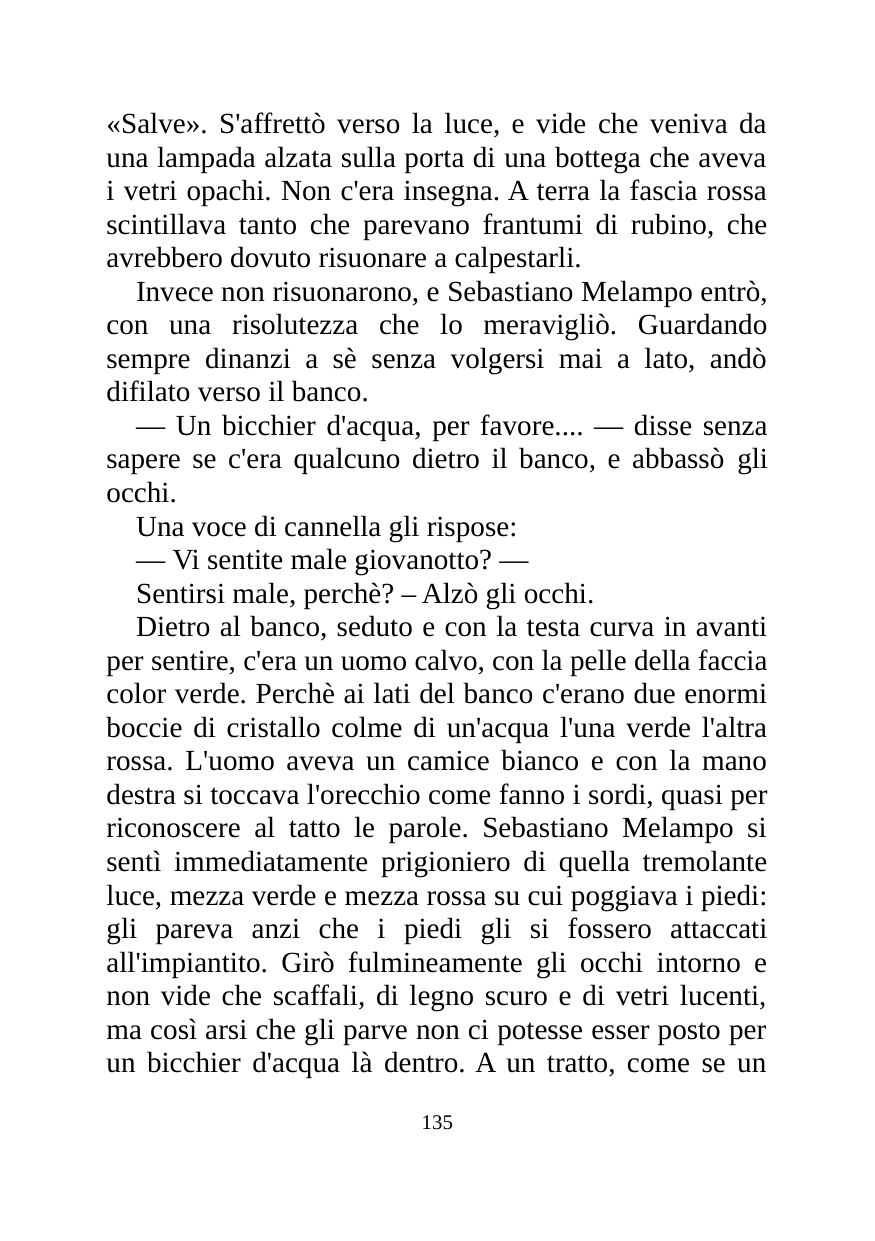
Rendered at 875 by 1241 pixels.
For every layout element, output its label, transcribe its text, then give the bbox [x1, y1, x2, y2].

text Una voce di cannella gli rispose: [106, 509, 768, 542]
text Sentirsi male, perchè? – Alzò gli occhi. [106, 576, 768, 609]
text — Vi sentite male giovanotto? — [106, 542, 768, 576]
text — Un bicchier d'acqua, per favore.... — disse senza sapere se c'era qualcuno dietro il banco, e abbassò gli occhi. [106, 408, 768, 509]
text «Salve». S'affrettò verso la luce, e vide che veniva da una lampada alzata sulla porta di una bottega che aveva i vetri opachi. Non c'era insegna. A terra la fascia rossa scintillava tanto che parevano frantumi di rubino, che avrebbero dovuto risuonare a calpestarli. [106, 106, 768, 274]
text Invece non risuonarono, e Sebastiano Melampo entrò, con una risolutezza che lo meravigliò. Guardando sempre dinanzi a sè senza volgersi mai a lato, andò difilato verso il banco. [106, 274, 768, 408]
text Dietro al banco, seduto e con la testa curva in avanti per sentire, c'era un uomo calvo, con la pelle della faccia color verde. Perchè ai lati del banco c'erano due enormi boccie di cristallo colme di un'acqua l'una verde l'altra rossa. L'uomo aveva un camice bianco e con la mano destra si toccava l'orecchio come fanno i sordi, quasi per riconoscere al tatto le parole. Sebastiano Melampo si sentì immediatamente prigioniero di quella tremolante luce, mezza verde e mezza rossa su cui poggiava i piedi: gli pareva anzi che i piedi gli si fossero attaccati all'impiantito. Girò fulmineamente gli occhi intorno e non vide che scaffali, di legno scuro e di vetri lucenti, ma così arsi che gli parve non ci potesse esser posto per un bicchier d'acqua là dentro. A un tratto, come se un [106, 609, 768, 1079]
